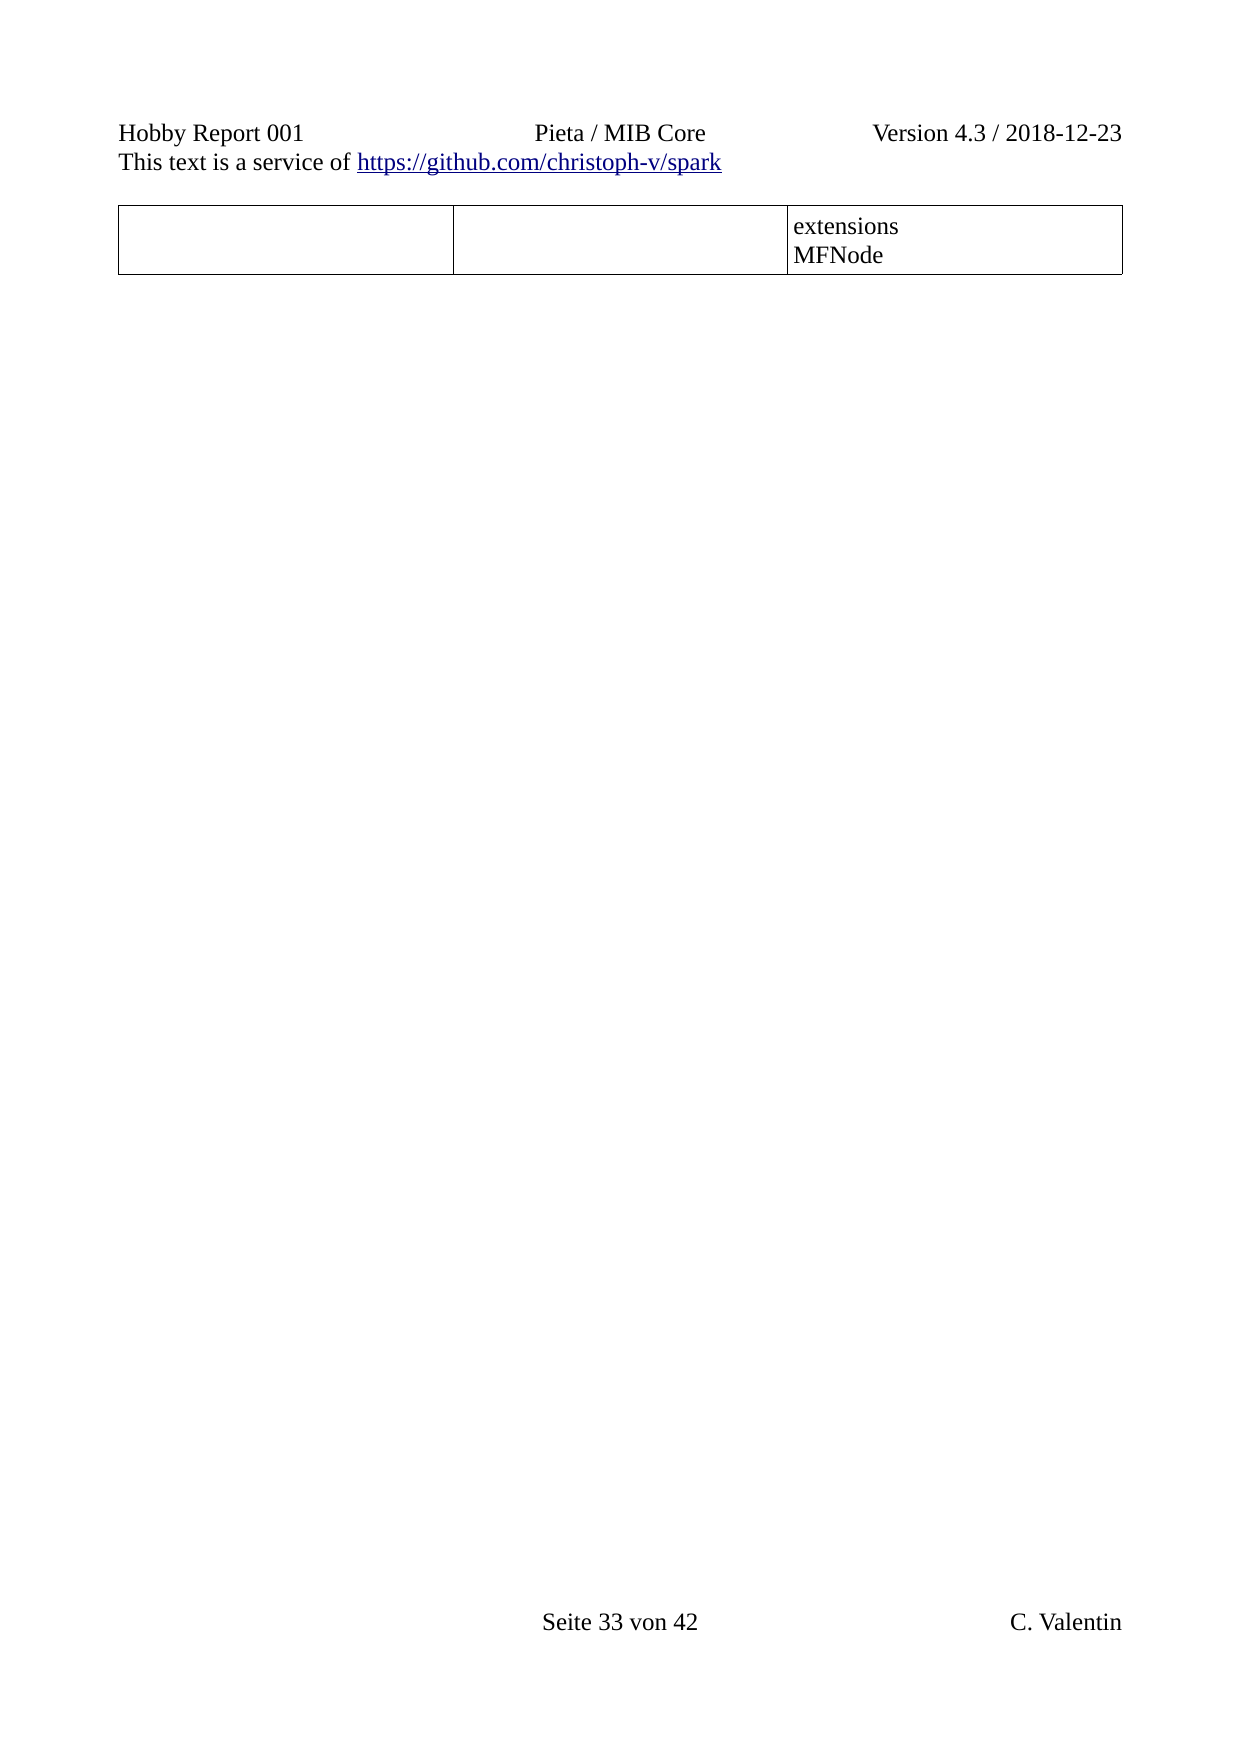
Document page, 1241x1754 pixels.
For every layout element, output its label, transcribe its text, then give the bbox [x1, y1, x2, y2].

table_cell [454, 206, 787, 274]
table_cell extensions MFNode [788, 206, 1122, 274]
table_cell [119, 206, 453, 274]
